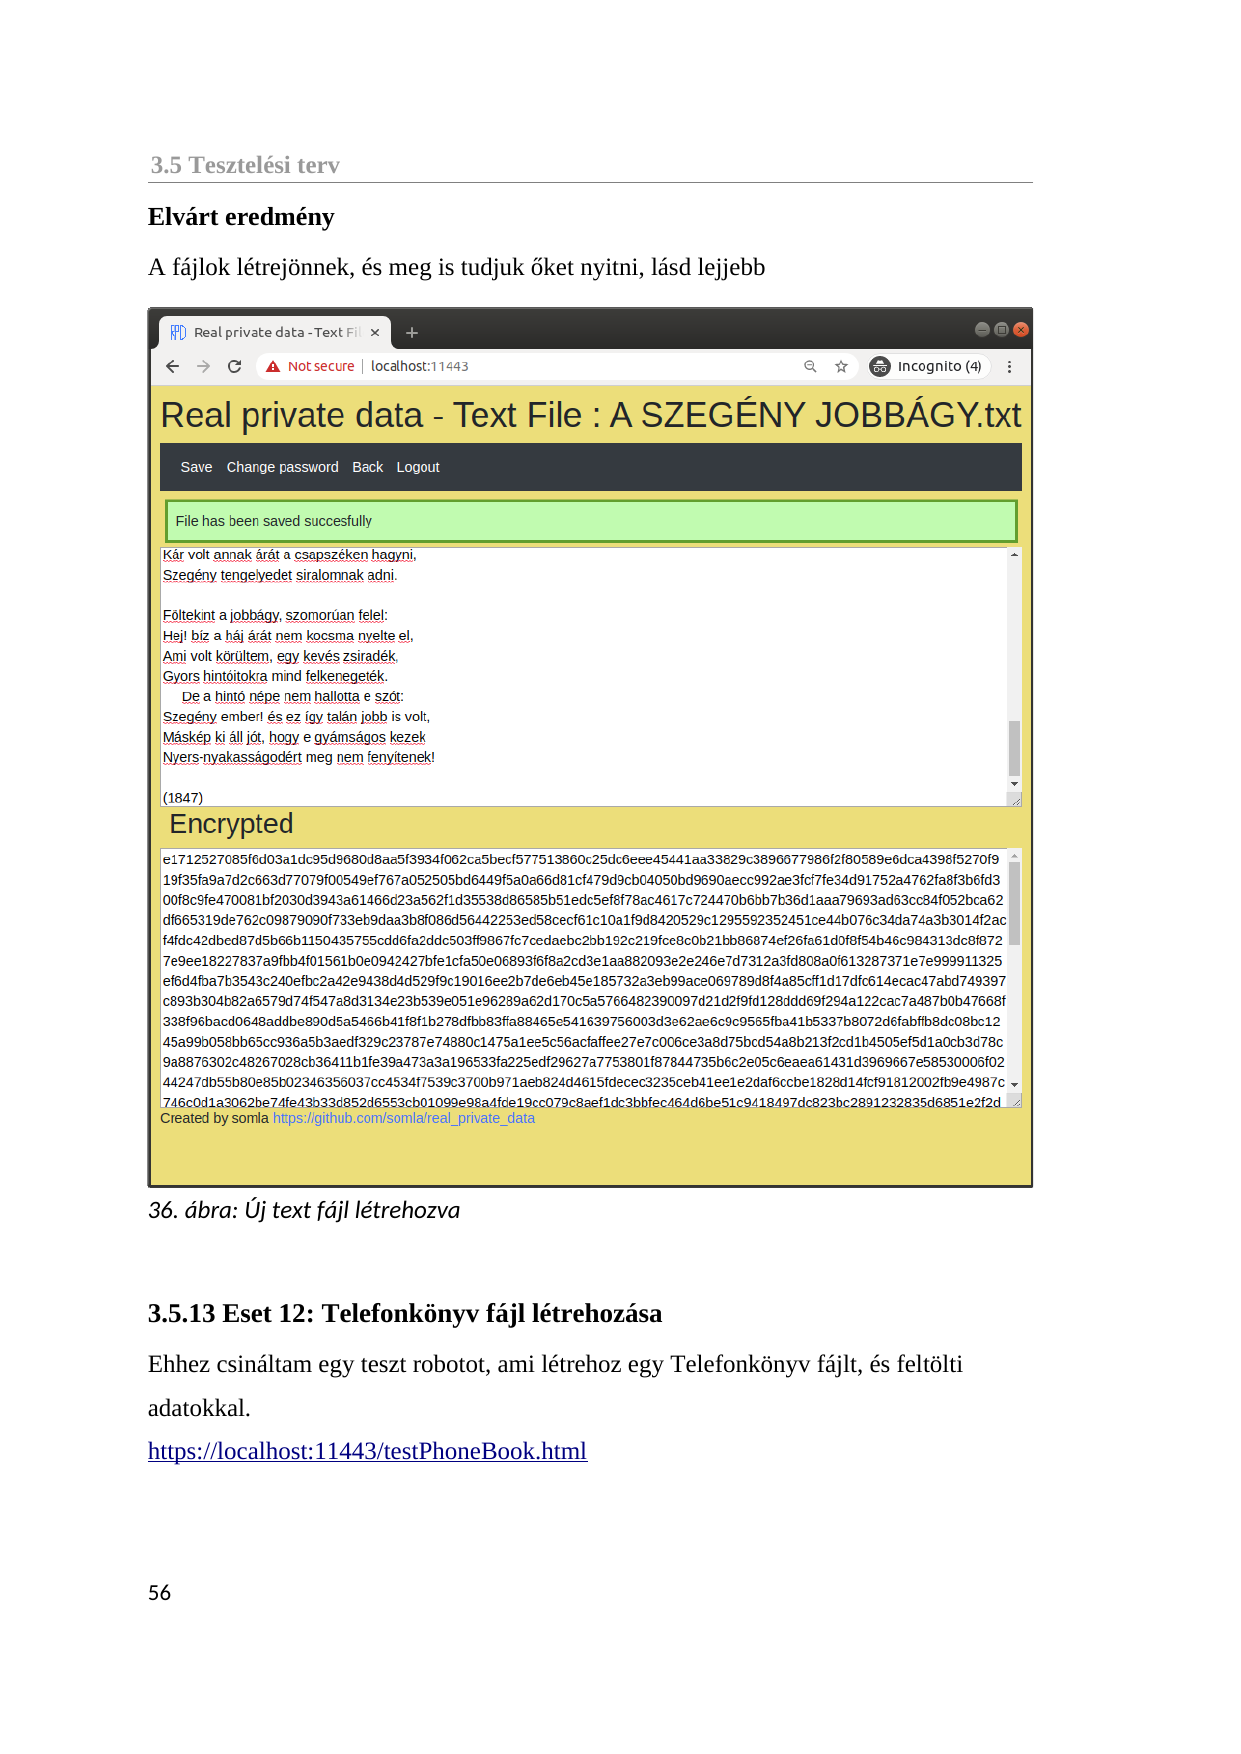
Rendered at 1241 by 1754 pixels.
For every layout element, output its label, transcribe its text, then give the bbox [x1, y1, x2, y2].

text https://localhost:11443/testPhoneBook.html [148, 1436, 1033, 1464]
subtitle Eset 12: Telefonkönyv fájl létrehozása [148, 1297, 1033, 1328]
text A fájlok létrejönnek, és meg is tudjuk őket nyitni, lásd lejjebb [148, 252, 1033, 281]
subtitle Elvárt eredmény [148, 201, 1033, 231]
text 36. ábra: Új text fájl létrehozva [147, 1188, 1034, 1225]
picture [147, 307, 1034, 1188]
text Ehhez csináltam egy teszt robotot, ami létrehoz egy Telefonkönyv fájlt, és feltölti adatokkal. [148, 1349, 1033, 1421]
